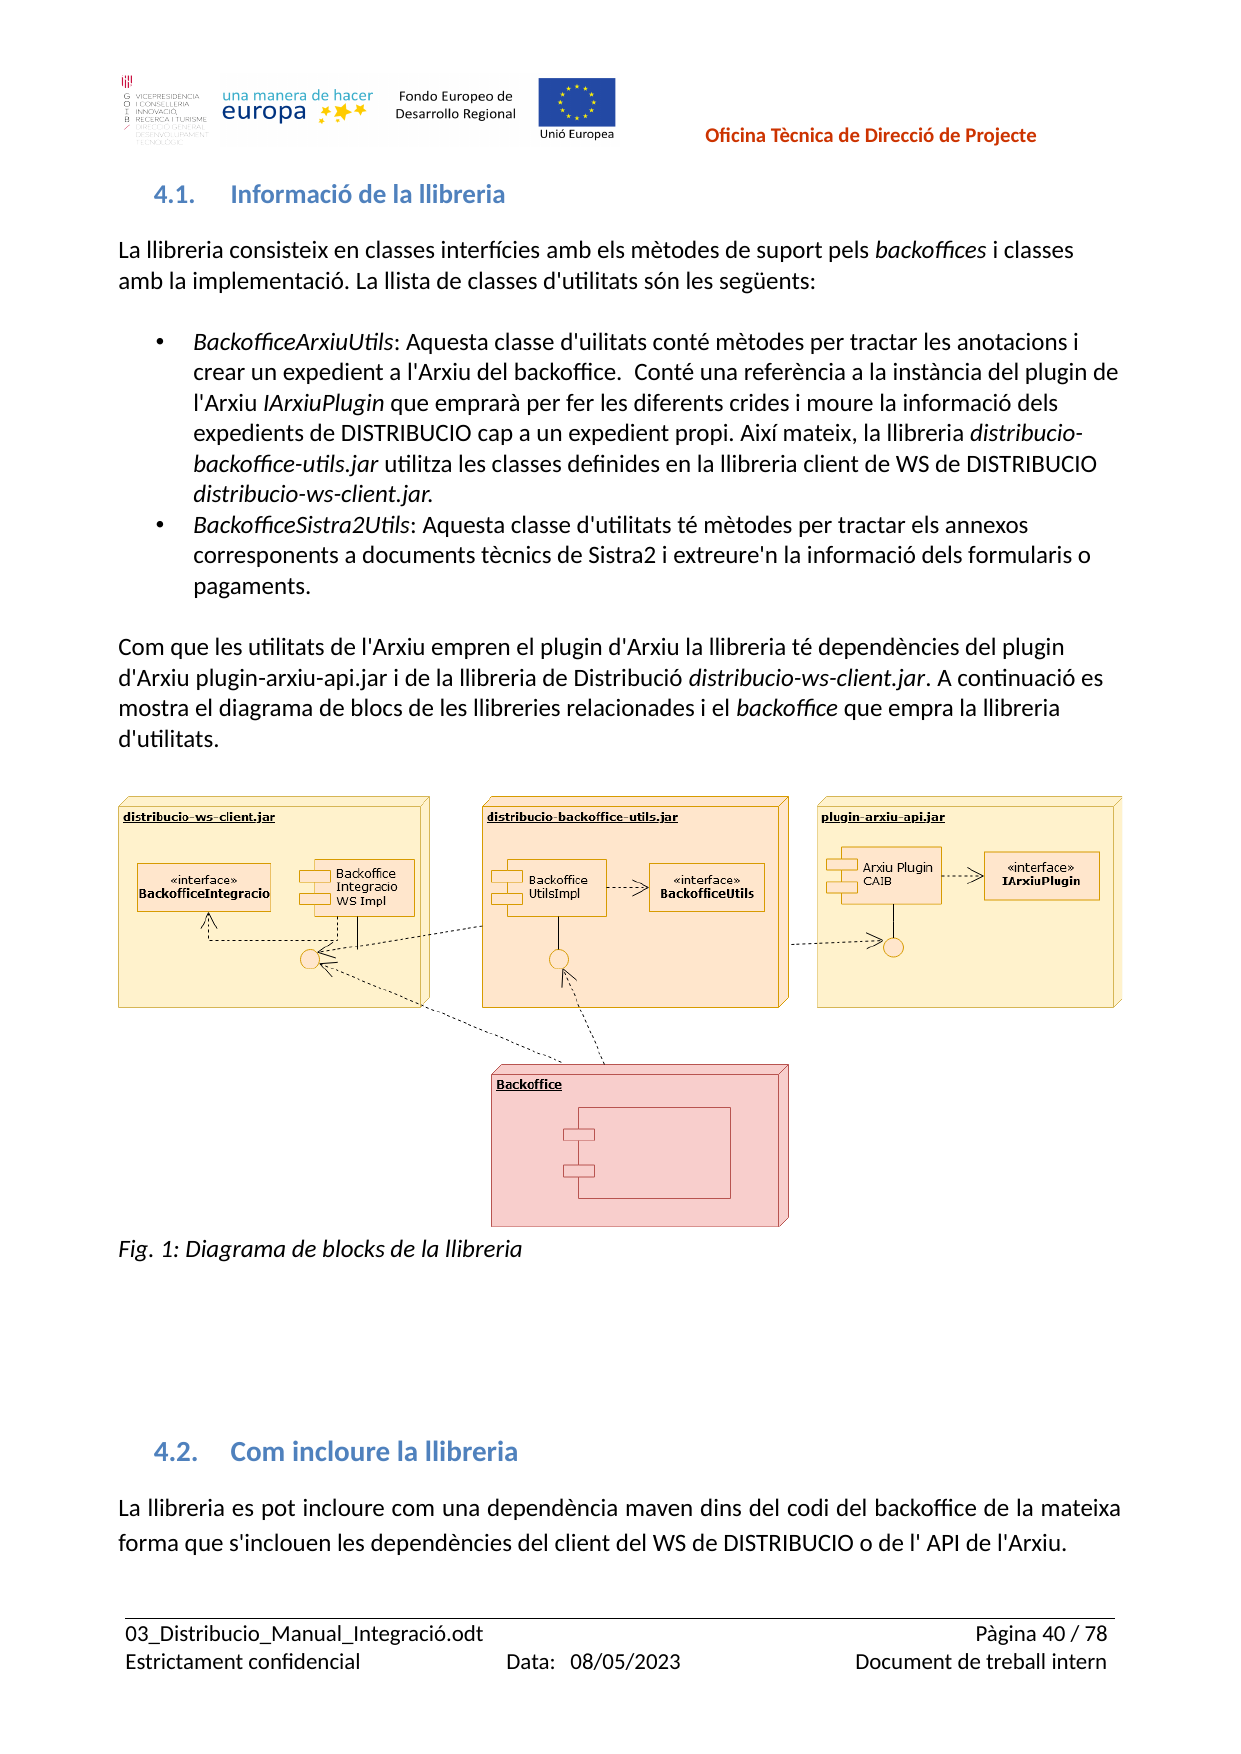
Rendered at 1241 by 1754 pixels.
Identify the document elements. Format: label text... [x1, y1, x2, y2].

subtitle Com incloure la llibreria [153, 1433, 1122, 1469]
list BackofficeArxiuUtils: Aquesta classe d'uilitats conté mètodes per tractar les anotacions i crear un expedient a l'Arxiu del backoffice. Conté una referència a la instància del plugin de l'Arxiu IArxiuPlugin que emprarà per fer les diferents crides i moure la informació dels expedients de DISTRIBUCIO cap a un expedient propi. Així mateix, la llibreria distribucio-backoffice-utils.jar utilitza les classes definides en la llibreria client de WS de DISTRIBUCIO distribucio-ws-client.jar. [156, 326, 1122, 509]
picture [118, 796, 1123, 1227]
list BackofficeSistra2Utils: Aquesta classe d'utilitats té mètodes per tractar els annexos corresponents a documents tècnics de Sistra2 i extreure'n la informació dels formularis o pagaments. [156, 509, 1122, 601]
text La llibreria consisteix en classes interfícies amb els mètodes de suport pels backoffices i classes amb la implementació. La llista de classes d'utilitats són les següents: [118, 234, 1122, 295]
text La llibreria es pot incloure com una dependència maven dins del codi del backoffice de la mateixa forma que s'inclouen les dependències del client del WS de DISTRIBUCIO o de l' API de l'Arxiu. [118, 1493, 1122, 1558]
subtitle Informació de la llibreria [153, 178, 1122, 211]
text Fig. 1: Diagrama de blocks de la llibreria [118, 1227, 1122, 1264]
text Com que les utilitats de l'Arxiu empren el plugin d'Arxiu la llibreria té dependències del plugin d'Arxiu plugin-arxiu-api.jar i de la llibreria de Distribució distribucio-ws-client.jar. A continuació es mostra el diagrama de blocs de les llibreries relacionades i el backoffice que empra la llibreria d'utilitats. [118, 631, 1122, 753]
picture [219, 73, 621, 147]
picture [118, 73, 213, 147]
